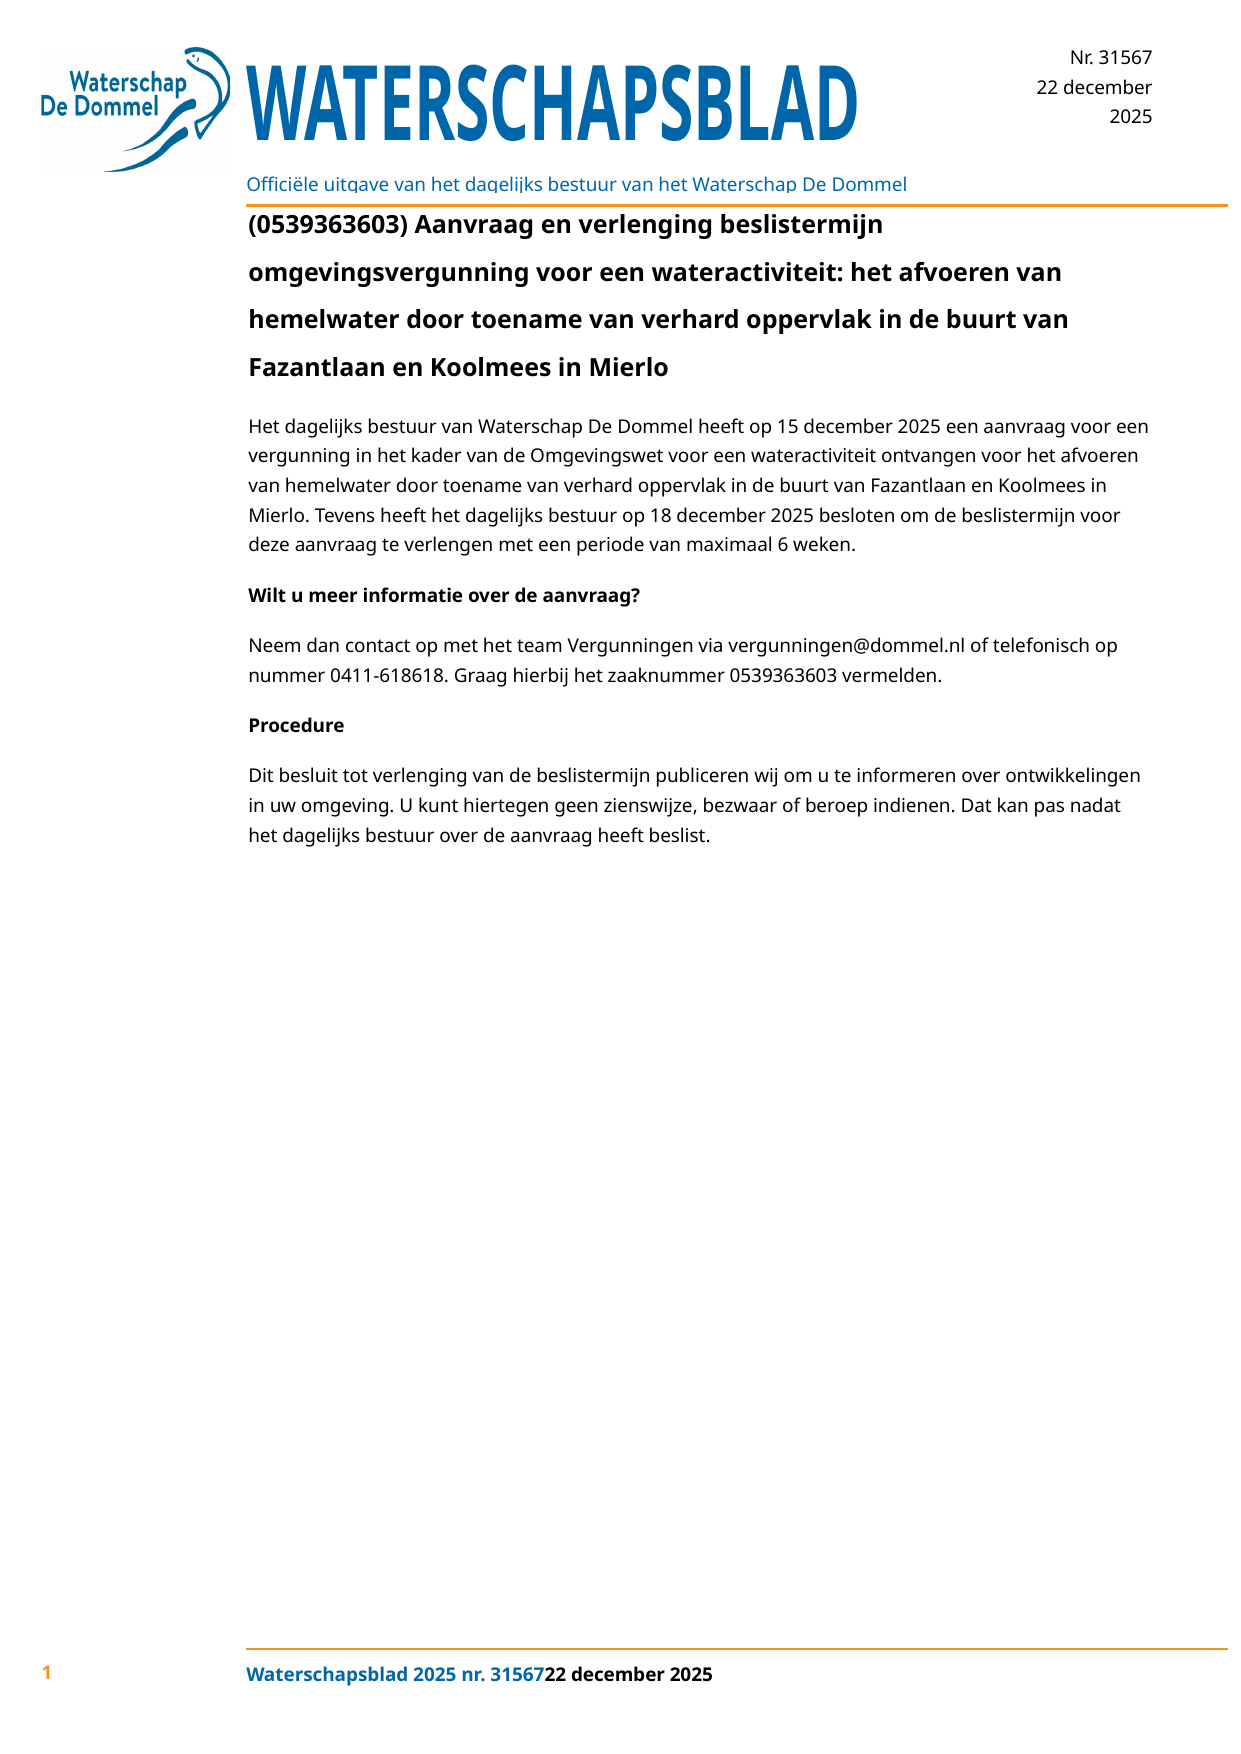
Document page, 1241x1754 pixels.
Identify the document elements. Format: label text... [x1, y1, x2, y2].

text Dit besluit tot verlenging van de beslistermijn publiceren wij om u te informeren over ontwikkelingen in uw omgeving. U kunt hiertegen geen zienswijze, bezwaar of beroep indienen. Dat kan pas nadat het dagelijks bestuur over de aanvraag heeft beslist. [248, 763, 1152, 848]
picture [204, 47, 231, 76]
picture [41, 47, 231, 172]
text Procedure [248, 712, 1152, 738]
text Wilt u meer informatie over de aanvraag? [248, 582, 1152, 608]
text Neem dan contact op met het team Vergunningen via vergunningen@dommel.nl of telefonisch op nummer 0411-618618. Graag hierbij het zaaknummer 0539363603 vermelden. [248, 632, 1152, 688]
text Het dagelijks bestuur van Waterschap De Dommel heeft op 15 december 2025 een aanvraag voor een vergunning in het kader van de Omgevingswet voor een wateractiviteit ontvangen voor het afvoeren van hemelwater door toename van verhard oppervlak in de buurt van Fazantlaan en Koolmees in Mierlo. Tevens heeft het dagelijks bestuur op 18 december 2025 besloten om de beslistermijn voor deze aanvraag te verlengen met een periode van maximaal 6 weken. [248, 413, 1152, 557]
picture [198, 118, 210, 131]
picture [45, 99, 51, 111]
text (0539363603) Aanvraag en verlenging beslistermijn omgevingsvergunning voor een wateractiviteit: het afvoeren van hemelwater door toename van verhard oppervlak in de buurt van Fazantlaan en Koolmees in Mierlo [248, 207, 1152, 384]
